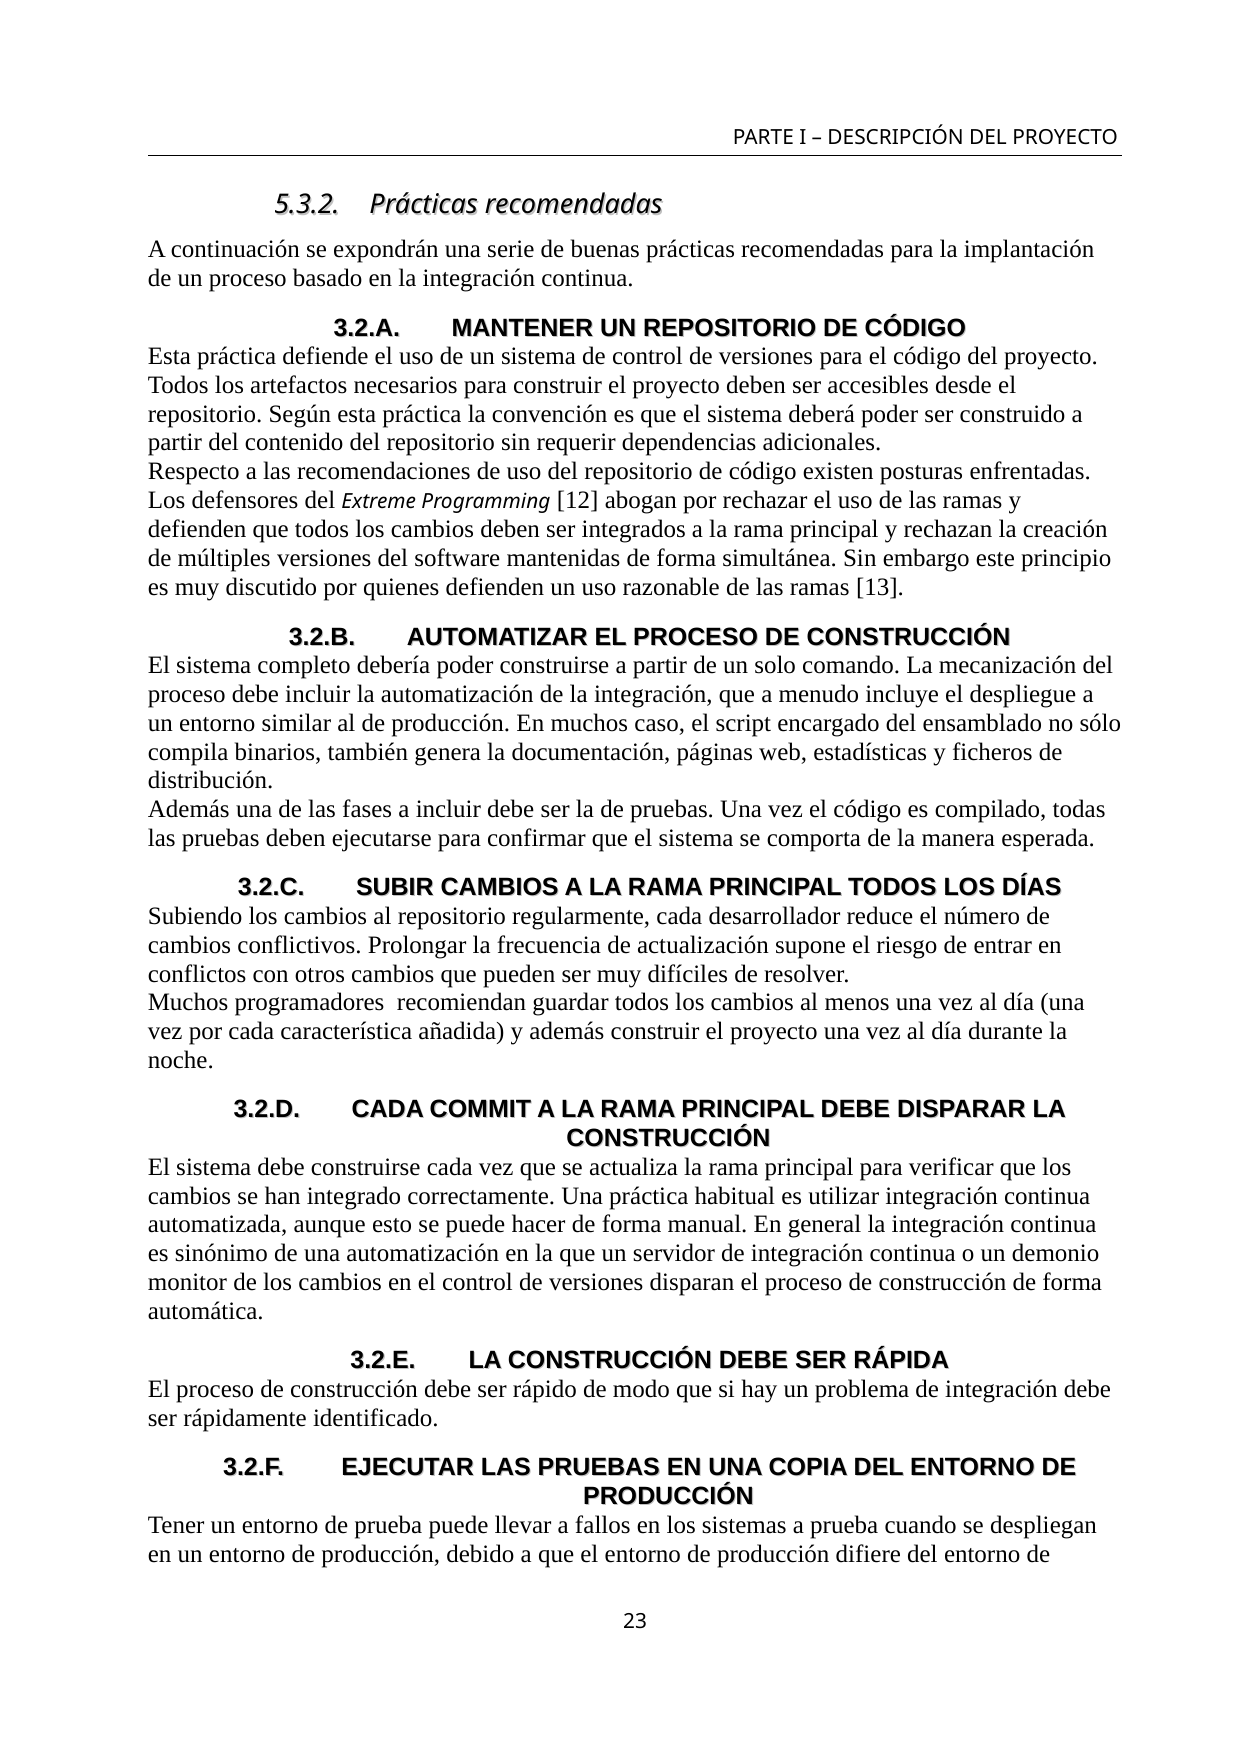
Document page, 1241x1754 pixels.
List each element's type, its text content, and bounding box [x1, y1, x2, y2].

text Tener un entorno de prueba puede llevar a fallos en los sistemas a prueba cuando se despliegan en un entorno de producción, debido a que el entorno de producción difiere del entorno de [148, 1510, 1122, 1567]
text El proceso de construcción debe ser rápido de modo que si hay un problema de integración debe ser rápidamente identificado. [148, 1374, 1122, 1432]
subtitle Mantener un repositorio de código [177, 312, 1122, 341]
text Además una de las fases a incluir debe ser la de pruebas. Una vez el código es compilado, todas las pruebas deben ejecutarse para confirmar que el sistema se comporta de la manera esperada. [148, 794, 1122, 852]
text Esta práctica defiende el uso de un sistema de control de versiones para el código del proyecto. Todos los artefactos necesarios para construir el proyecto deben ser accesibles desde el repositorio. Según esta práctica la convención es que el sistema deberá poder ser construido a partir del contenido del repositorio sin requerir dependencias adicionales. [148, 341, 1122, 456]
text Subiendo los cambios al repositorio regularmente, cada desarrollador reduce el número de cambios conflictivos. Prolongar la frecuencia de actualización supone el riesgo de entrar en conflictos con otros cambios que pueden ser muy difíciles de resolver. [148, 901, 1122, 987]
text A continuación se expondrán una serie de buenas prácticas recomendadas para la implantación de un proceso basado en la integración continua. [148, 234, 1122, 292]
text El sistema completo debería poder construirse a partir de un solo comando. La mecanización del proceso debe incluir la automatización de la integración, que a menudo incluye el despliegue a un entorno similar al de producción. En muchos caso, el script encargado del ensamblado no sólo compila binarios, también genera la documentación, páginas web, estadísticas y ficheros de distribución. [148, 650, 1122, 794]
text El sistema debe construirse cada vez que se actualiza la rama principal para verificar que los cambios se han integrado correctamente. Una práctica habitual es utilizar integración continua automatizada, aunque esto se puede hacer de forma manual. En general la integración continua es sinónimo de una automatización en la que un servidor de integración continua o un demonio monitor de los cambios en el control de versiones disparan el proceso de construcción de forma automática. [148, 1152, 1122, 1324]
subtitle SUBIR CAMBIOS a la rama principal todos los días [177, 872, 1122, 901]
subtitle Prácticas recomendadas [339, 185, 1122, 222]
text Respecto a las recomendaciones de uso del repositorio de código existen posturas enfrentadas. Los defensores del Extreme Programming [12] abogan por rechazar el uso de las ramas y defienden que todos los cambios deben ser integrados a la rama principal y rechazan la creación de múltiples versiones del software mantenidas de forma simultánea. Sin embargo este principio es muy discutido por quienes defienden un uso razonable de las ramas [13]. [148, 456, 1122, 601]
text Muchos programadores recomiendan guardar todos los cambios al menos una vez al día (una vez por cada característica añadida) y además construir el proyecto una vez al día durante la noche. [148, 987, 1122, 1074]
subtitle Automatizar el proceso de construcción [177, 622, 1122, 650]
subtitle Ejecutar las pruebas en una copia del entorno de producción [177, 1452, 1122, 1510]
subtitle La construcción debe ser rápida [177, 1345, 1122, 1374]
subtitle Cada commit a la rama principal debe disparar la construcción [177, 1094, 1122, 1152]
